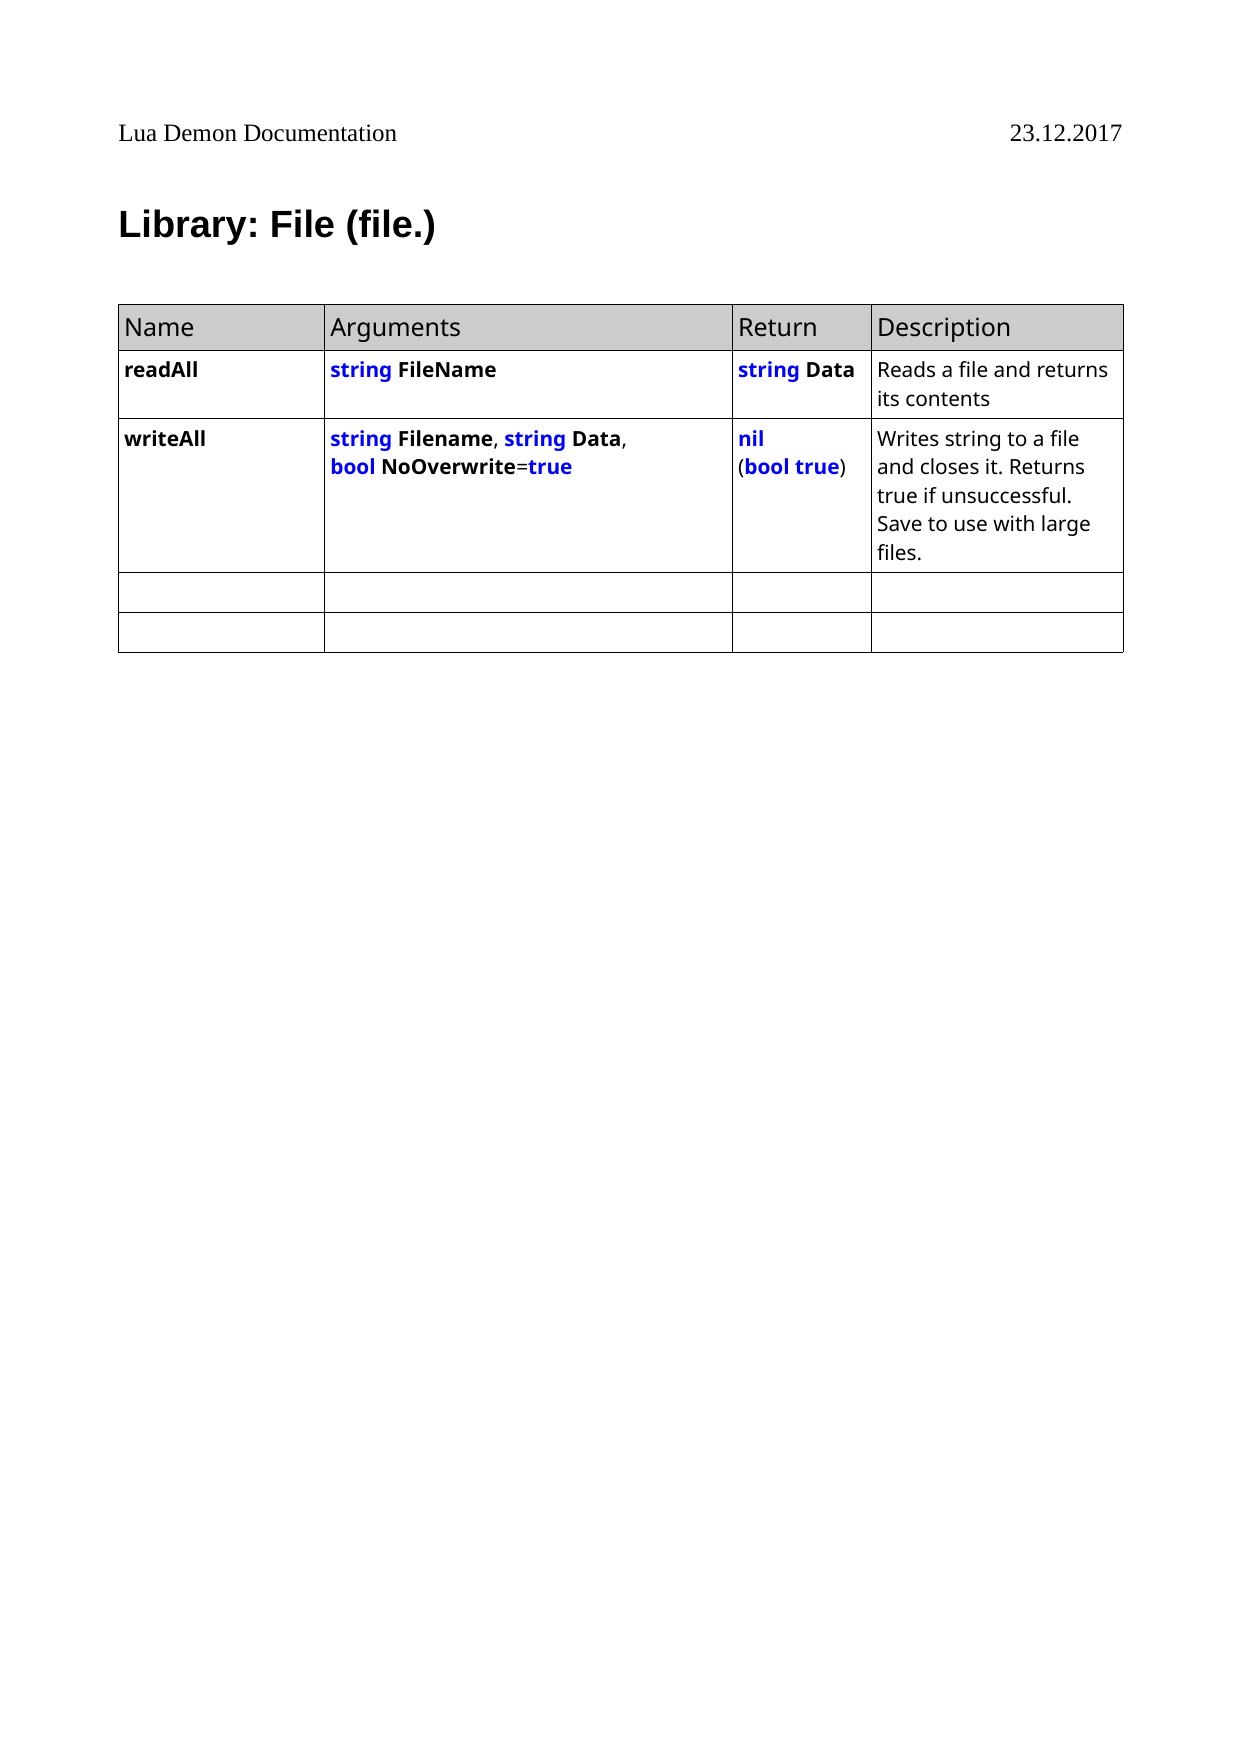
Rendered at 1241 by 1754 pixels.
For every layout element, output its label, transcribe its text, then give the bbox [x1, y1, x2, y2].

table_header Arguments [325, 305, 732, 350]
table_cell writeAll [119, 419, 324, 572]
table_header Description [872, 305, 1123, 350]
table_cell string Data [733, 351, 871, 418]
table_header Name [119, 305, 324, 350]
table_cell readAll [119, 351, 324, 418]
table_cell [325, 573, 732, 612]
subtitle Library: File (file.) [118, 201, 1122, 245]
table_cell string Filename, string Data, bool NoOverwrite=true [325, 419, 732, 572]
table_header Return [733, 305, 871, 350]
table_cell nil (bool true) [733, 419, 871, 572]
table_cell [733, 573, 871, 612]
table_cell Writes string to a file and closes it. Returns true if unsuccessful. Save to use with large files. [872, 419, 1123, 572]
table_cell [325, 613, 732, 652]
table_cell [119, 613, 324, 652]
table_cell string FileName [325, 351, 732, 418]
table_cell [733, 613, 871, 652]
table_cell [872, 613, 1123, 652]
table_cell Reads a file and returns its contents [872, 351, 1123, 418]
table_cell [119, 573, 324, 612]
table_cell [872, 573, 1123, 612]
